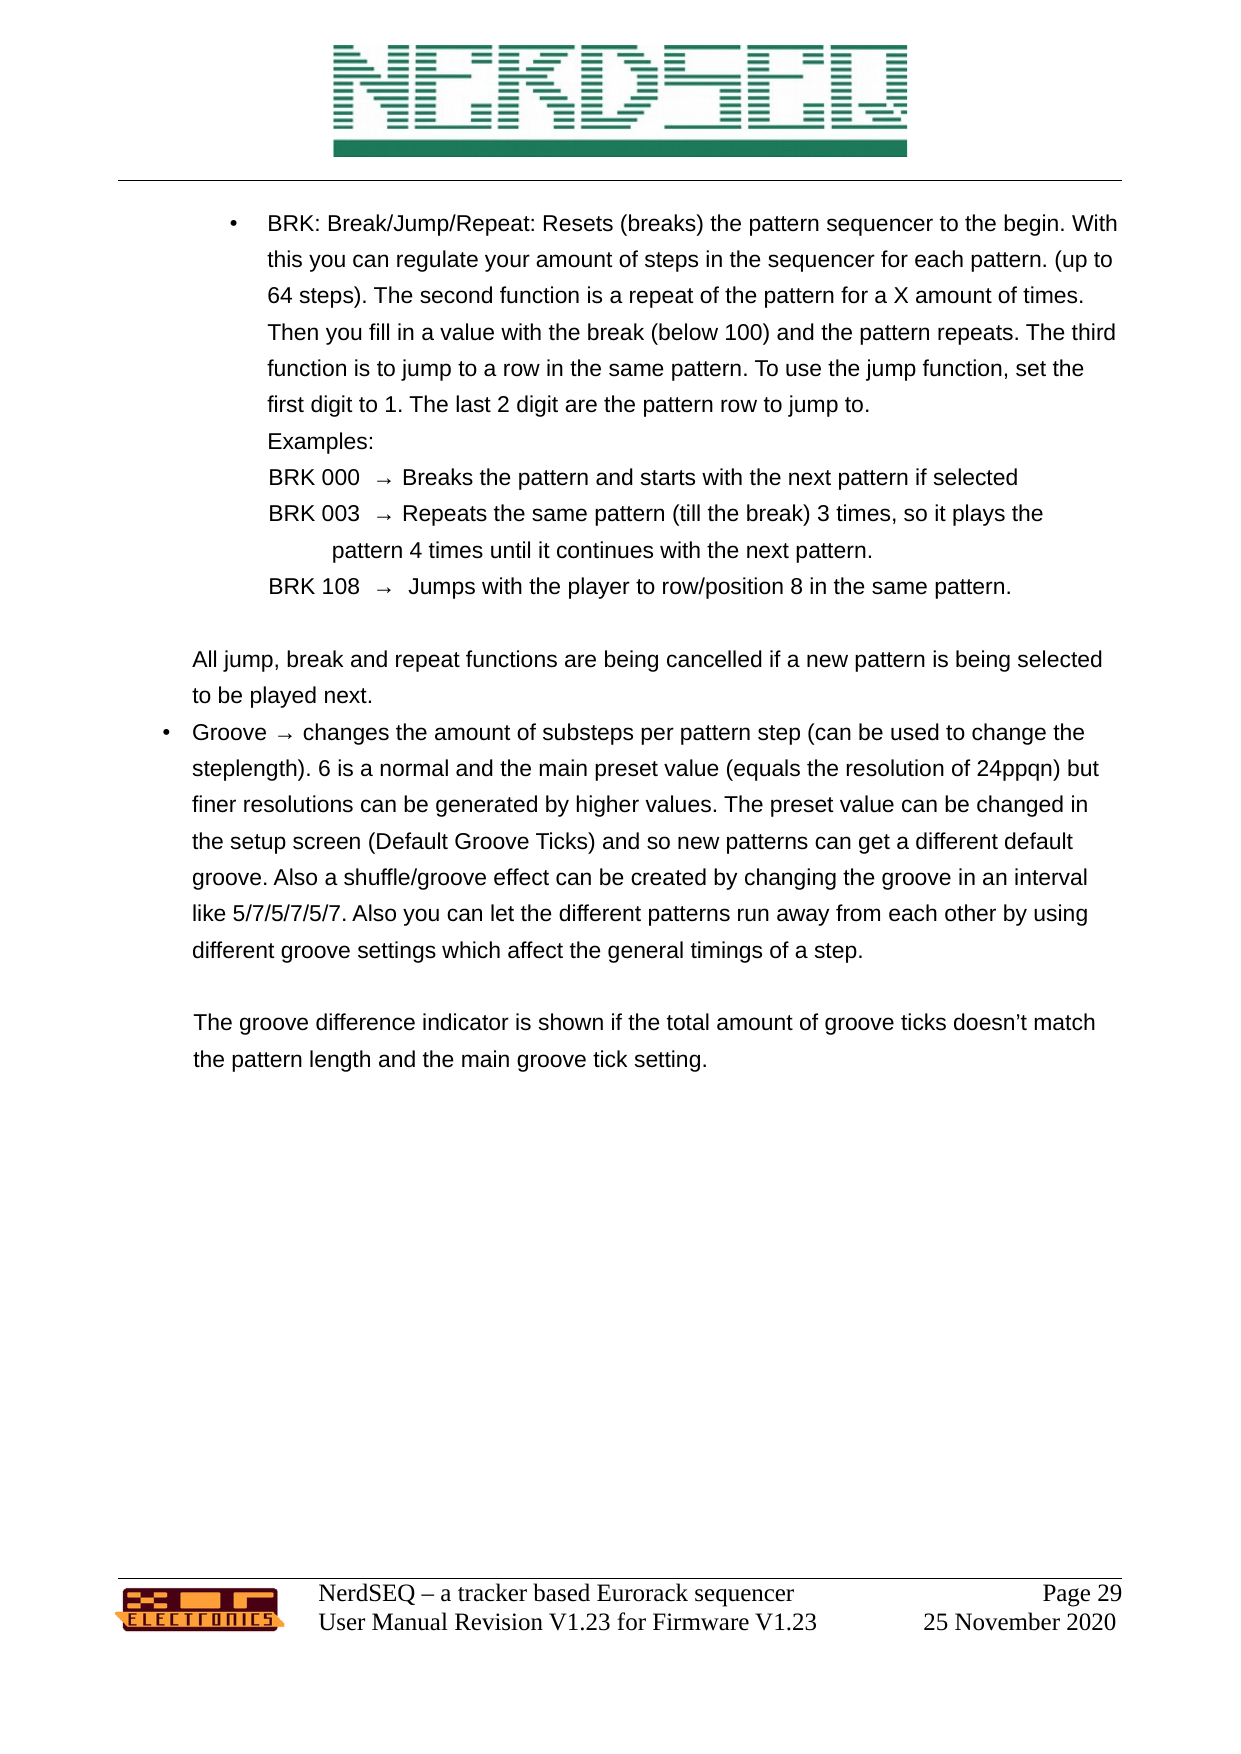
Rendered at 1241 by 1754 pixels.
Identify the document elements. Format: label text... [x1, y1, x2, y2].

text The groove difference indicator is shown if the total amount of groove ticks doesn’t match the pattern length and the main groove tick setting. [118, 1009, 1122, 1072]
picture [333, 45, 908, 157]
list Groove → changes the amount of substeps per pattern step (can be used to change the steplength). 6 is a normal and the main preset value (equals the resolution of 24ppqn) but finer resolutions can be generated by higher values. The preset value can be changed in the setup screen (Default Groove Ticks) and so new patterns can get a different default groove. Also a shuffle/groove effect can be created by changing the groove in an interval like 5/7/5/7/5/7. Also you can let the different patterns run away from each other by using different groove settings which affect the general timings of a step. [162, 718, 1122, 963]
list BRK: Break/Jump/Repeat: Resets (breaks) the pattern sequencer to the begin. With this you can regulate your amount of steps in the sequencer for each pattern. (up to 64 steps). The second function is a repeat of the pattern for a X amount of times. Then you fill in a value with the break (below 100) and the pattern repeats. The third function is to jump to a row in the same pattern. To use the jump function, set the first digit to 1. The last 2 digit are the pattern row to jump to. [229, 209, 1122, 418]
text BRK 003 → Repeats the same pattern (till the break) 3 times, so it plays the pattern 4 times until it continues with the next pattern. [192, 500, 1122, 563]
text BRK 108 → Jumps with the player to row/position 8 in the same pattern. [266, 573, 1122, 599]
text All jump, break and repeat functions are being cancelled if a new pattern is being selected to be played next. [192, 646, 1122, 708]
text BRK 000 → Breaks the pattern and starts with the next pattern if selected [192, 464, 1122, 490]
picture [115, 1584, 285, 1634]
list Examples: [229, 428, 1122, 454]
